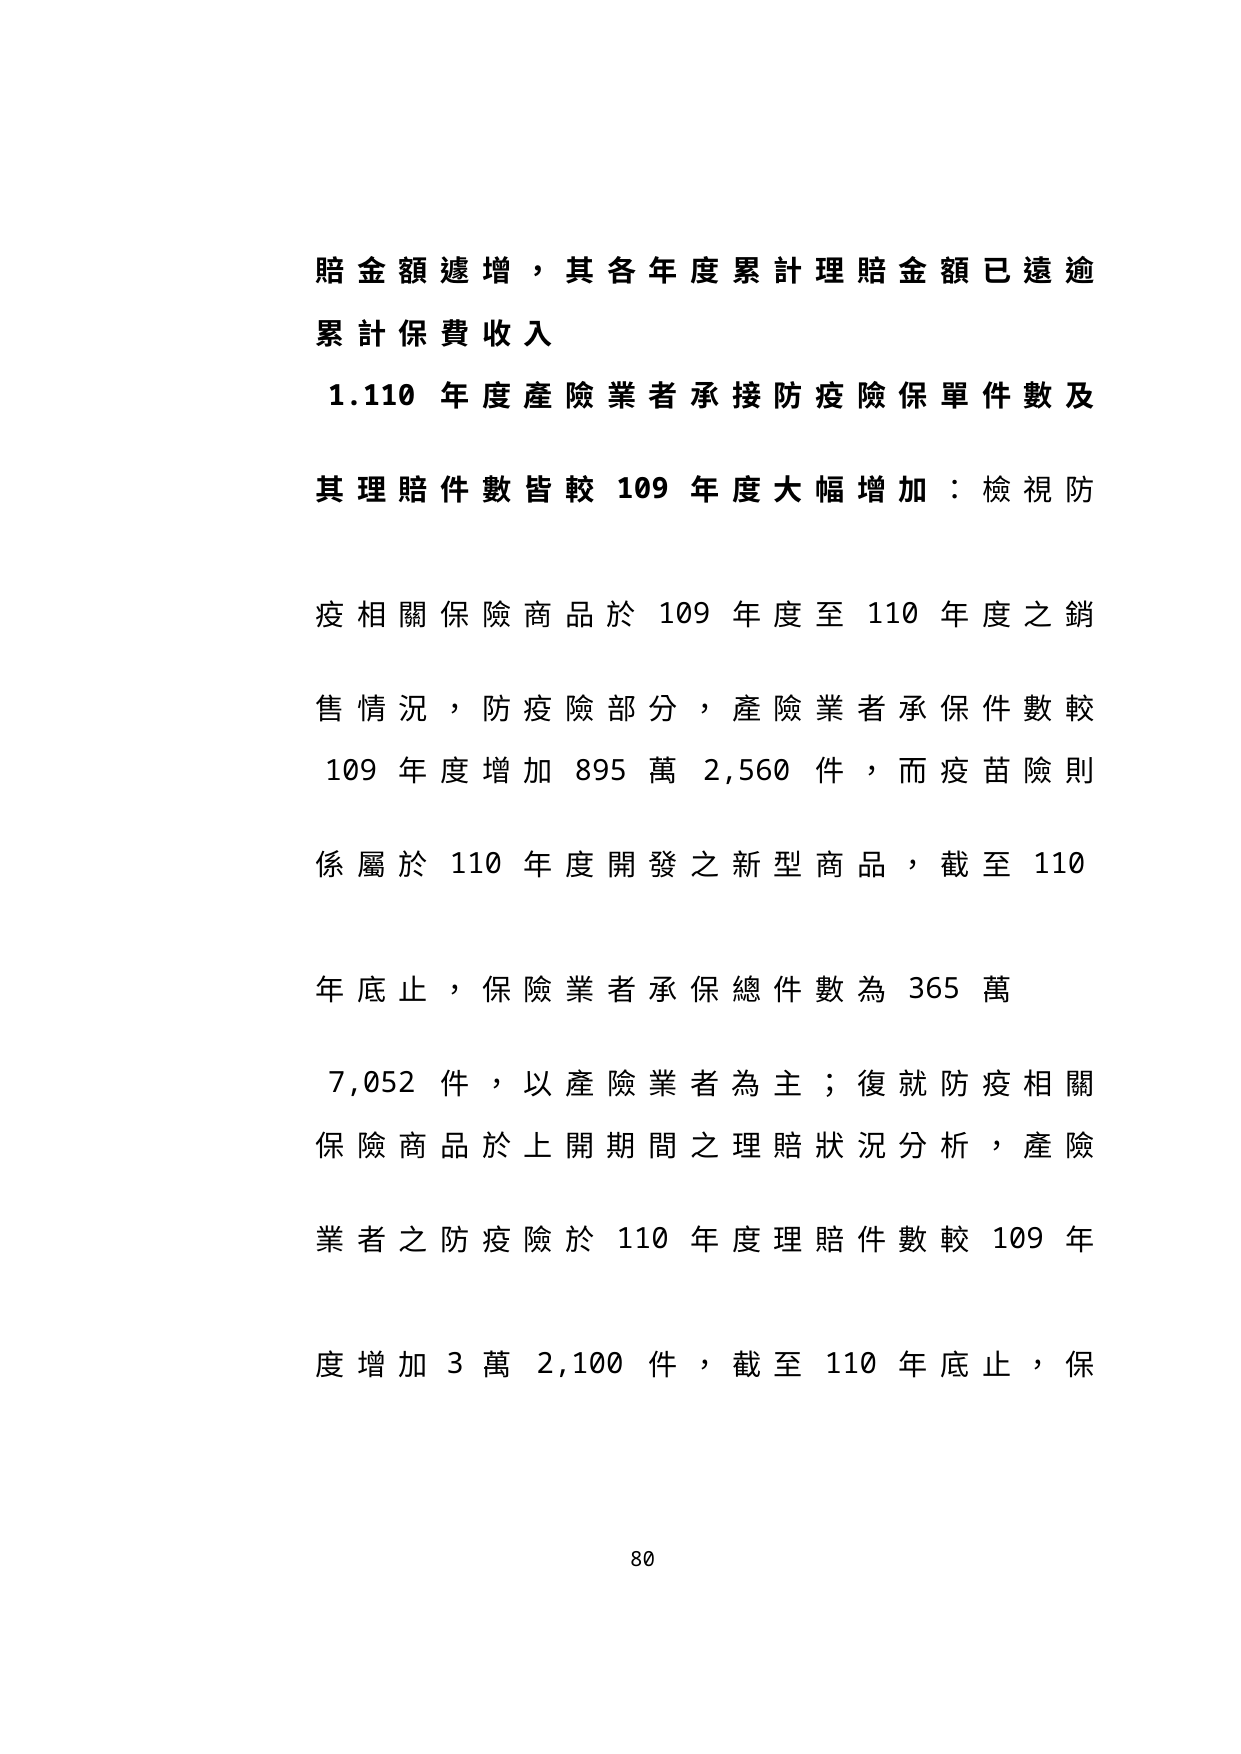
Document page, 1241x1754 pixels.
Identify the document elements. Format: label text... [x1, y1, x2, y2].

text 賠金額遽增，其各年度累計理賠金額已遠逾累計保費收入 [243, 227, 1101, 352]
text 1.110年度產險業者承接防疫險保單件數及其理賠件數皆較109年度大幅增加：檢視防疫相關保險商品於109年度至110年度之銷售情況，防疫險部分，產險業者承保件數較109年度增加895萬2,560件，而疫苗險則係屬於110年度開發之新型商品，截至110年底止，保險業者承保總件數為365萬7,052件，以產險業者為主；復就防疫相關保險商品於上開期間之理賠狀況分析，產險業者之防疫險於110年度理賠件數較109年度增加3萬2,100件，截至110年底止，保 [272, 352, 1101, 1415]
